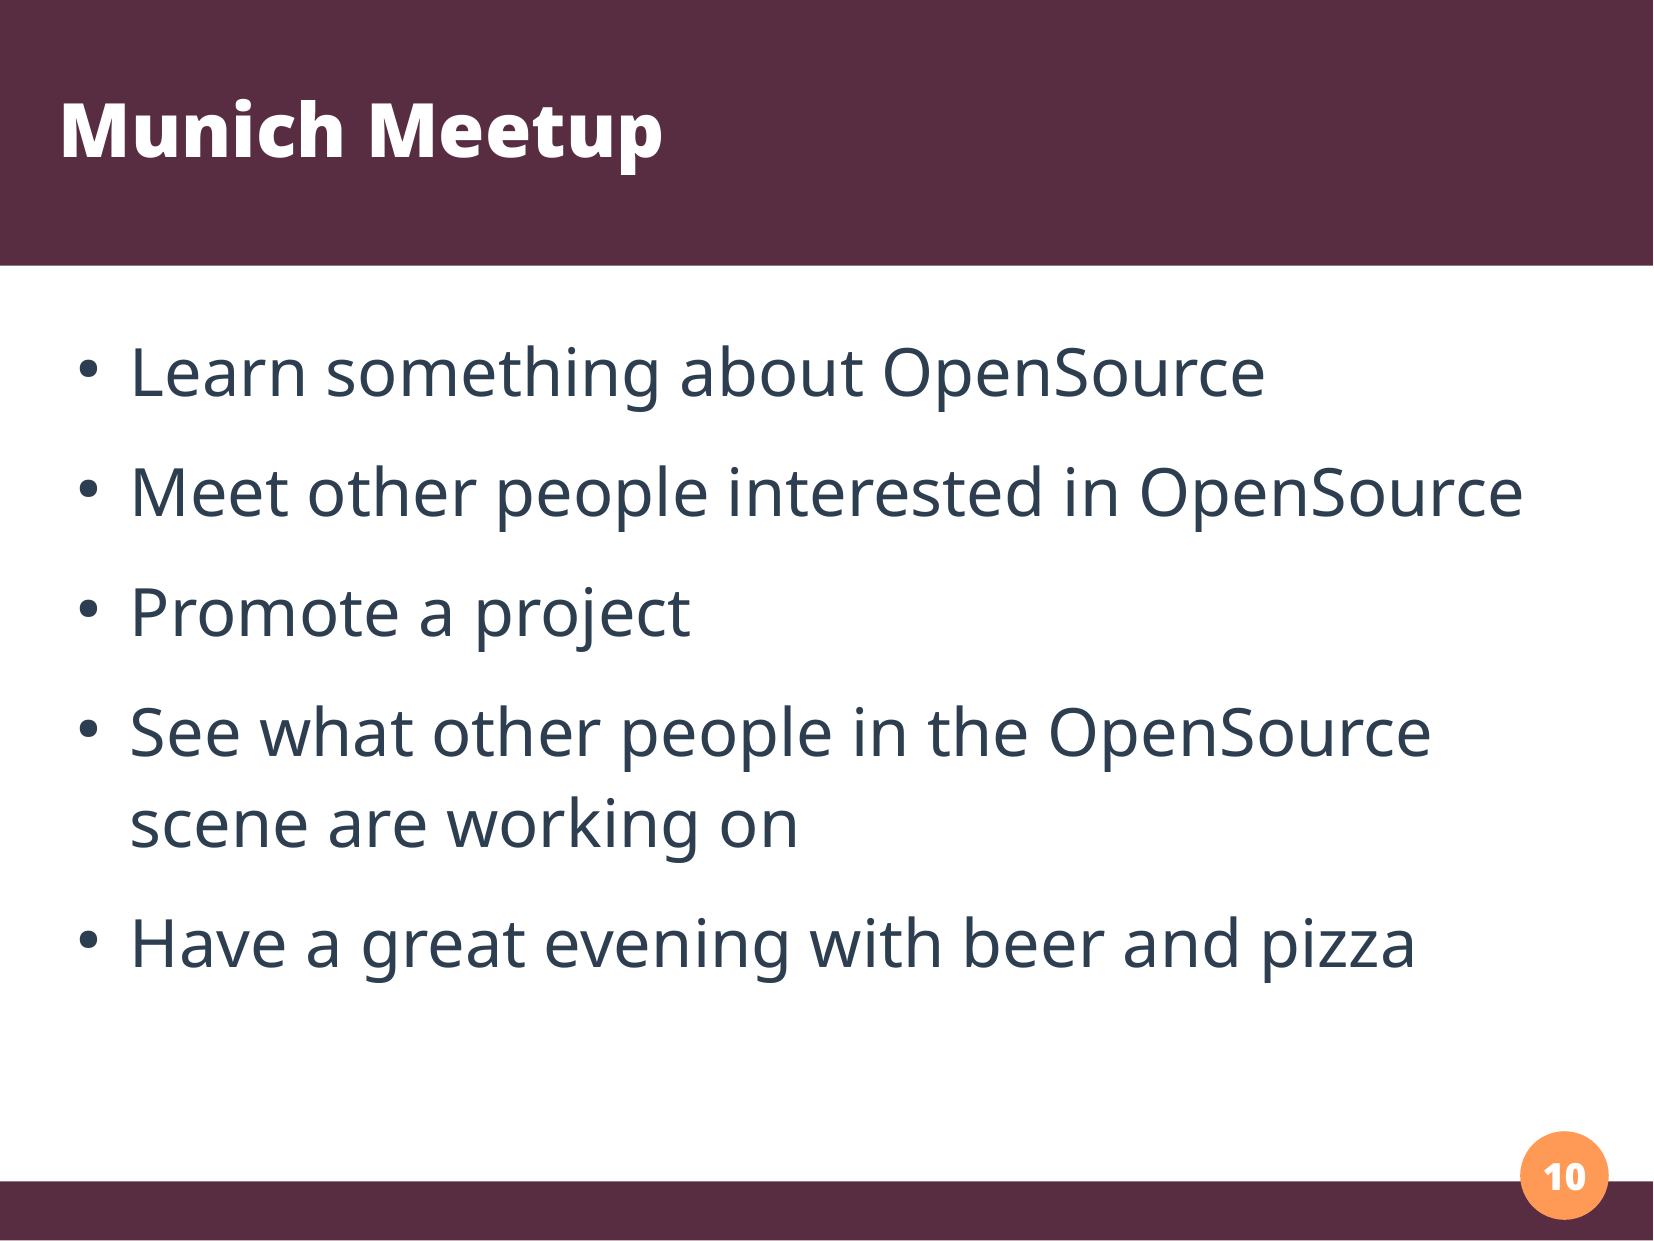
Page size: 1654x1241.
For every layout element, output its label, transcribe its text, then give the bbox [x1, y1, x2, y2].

list Learn something about OpenSource Meet other people interested in OpenSource Promote a project See what other people in the OpenSource scene are working on Have a great evening with beer and pizza [58, 324, 1594, 1152]
title Munich Meetup [58, 49, 1594, 207]
